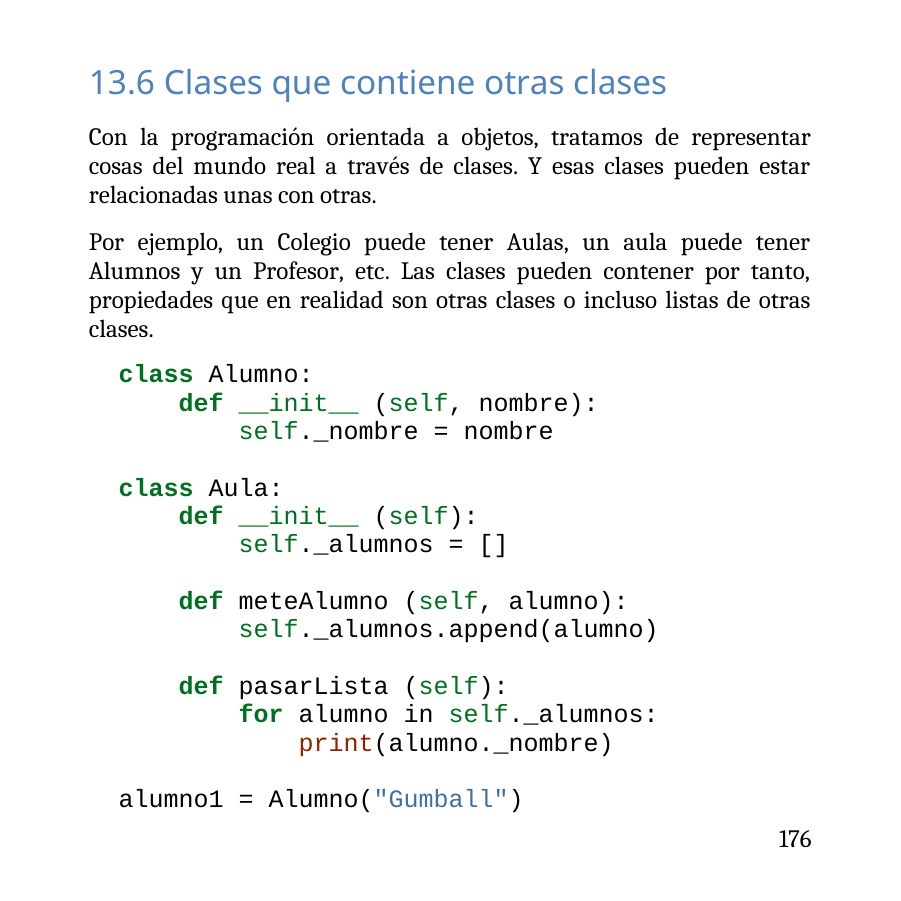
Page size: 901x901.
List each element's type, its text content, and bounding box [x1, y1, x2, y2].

text class Alumno: def __init__ (self, nombre): self._nombre = nombre class Aula: def __init__ (self): self._alumnos = [] def meteAlumno (self, alumno): self._alumnos.append(alumno) def pasarLista (self): for alumno in self._alumnos: print(alumno._nombre) alumno1 = Alumno("Gumball") [118, 362, 811, 815]
text Por ejemplo, un Colegio puede tener Aulas, un aula puede tener Alumnos y un Profesor, etc. Las clases pueden contener por tanto, propiedades que en realidad son otras clases o incluso listas de otras clases. [89, 228, 811, 343]
subtitle Clases que contiene otras clases [89, 59, 811, 104]
text Con la programación orientada a objetos, tratamos de representar cosas del mundo real a través de clases. Y esas clases pueden estar relacionadas unas con otras. [89, 123, 811, 209]
